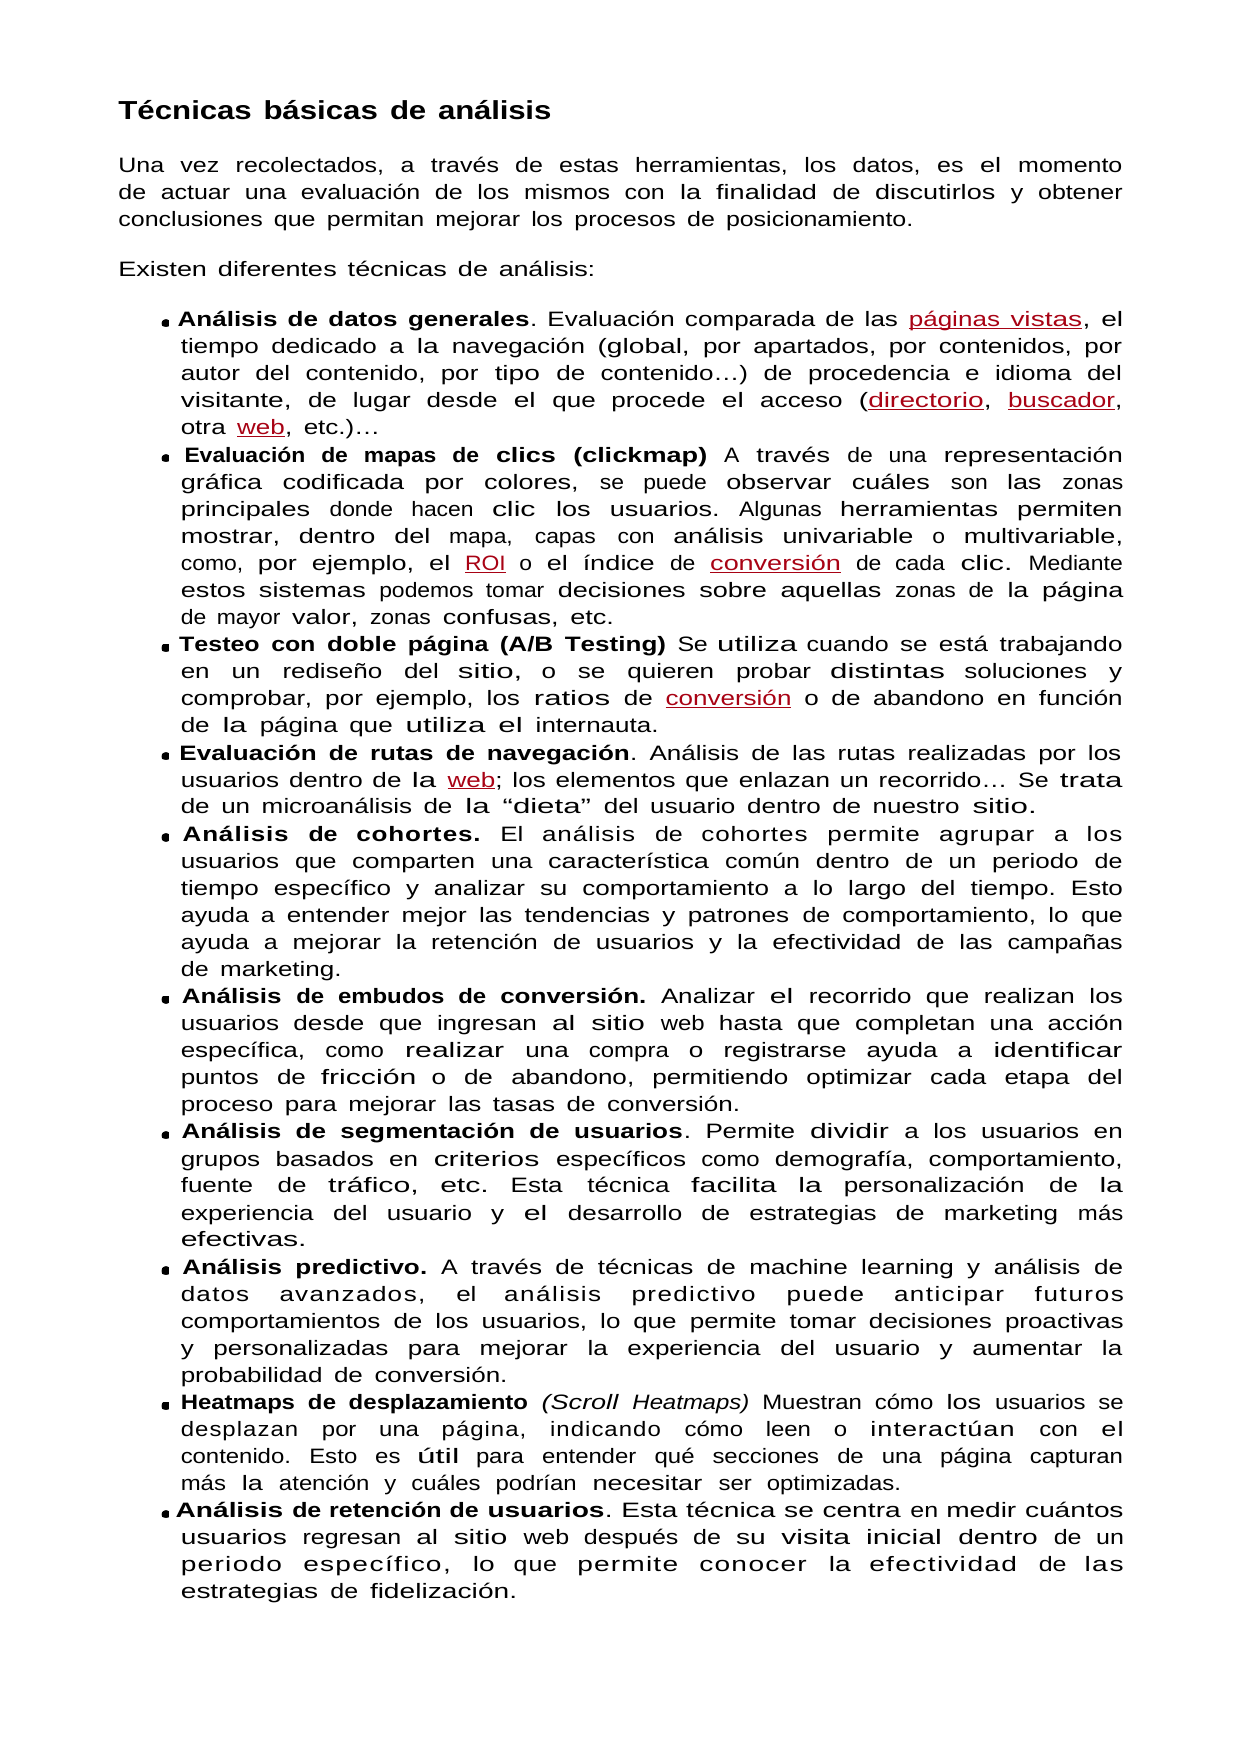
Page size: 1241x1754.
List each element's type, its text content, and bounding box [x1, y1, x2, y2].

picture [161, 1510, 169, 1518]
text Análisis de datos generales. Evaluación comparada de las páginas vistas, el tiempo dedicado a la navegación (global, por apartados, por contenidos, por autor del contenido, por tipo de contenido…) de procedencia e idioma del visitante, de lugar desde el que procede el acceso (directorio, buscador, otra web, etc.)… [162, 307, 1123, 439]
picture [161, 1131, 169, 1139]
text Una vez recolectados, a través de estas herramientas, los datos, es el momento de actuar una evaluación de los mismos con la finalidad de discutirlos y obtener conclusiones que permitan mejorar los procesos de posicionamiento. [118, 152, 1122, 230]
text Evaluación de mapas de clics (clickmap) A través de una representación gráfica codificada por colores, se puede observar cuáles son las zonas principales donde hacen clic los usuarios. Algunas herramientas permiten mostrar, dentro del mapa, capas con análisis univariable o multivariable, como, por ejemplo, el ROI o el índice de conversión de cada clic. Mediante estos sistemas podemos tomar decisiones sobre aquellas zonas de la página de mayor valor, zonas confusas, etc. [162, 442, 1123, 628]
picture [161, 752, 169, 760]
text Análisis de cohortes. El análisis de cohortes permite agrupar a los usuarios que comparten una característica común dentro de un periodo de tiempo específico y analizar su comportamiento a lo largo del tiempo. Esto ayuda a entender mejor las tendencias y patrones de comportamiento, lo que ayuda a mejorar la retención de usuarios y la efectividad de las campañas de marketing. [162, 822, 1123, 981]
text Análisis predictivo. A través de técnicas de machine learning y análisis de datos avanzados, el análisis predictivo puede anticipar futuros comportamientos de los usuarios, lo que permite tomar decisiones proactivas y personalizadas para mejorar la experiencia del usuario y aumentar la probabilidad de conversión. [162, 1254, 1124, 1387]
text Existen diferentes técnicas de análisis: [118, 257, 1138, 281]
picture [161, 996, 169, 1004]
text Análisis de segmentación de usuarios. Permite dividir a los usuarios en grupos basados en criterios específicos como demografía, comportamiento, fuente de tráfico, etc. Esta técnica facilita la personalización de la experiencia del usuario y el desarrollo de estrategias de marketing más efectivas. [162, 1119, 1123, 1251]
picture [161, 319, 169, 327]
picture [161, 454, 169, 462]
picture [161, 644, 169, 652]
text Heatmaps de desplazamiento (Scroll Heatmaps) Muestran cómo los usuarios se desplazan por una página, indicando cómo leen o interactúan con el contenido. Esto es útil para entender qué secciones de una página capturan más la atención y cuáles podrían necesitar ser optimizadas. [162, 1390, 1124, 1495]
text Análisis de retención de usuarios. Esta técnica se centra en medir cuántos usuarios regresan al sitio web después de su visita inicial dentro de un periodo específico, lo que permite conocer la efectividad de las estrategias de fidelización. [162, 1498, 1124, 1603]
text Testeo con doble página (A/B Testing) Se utiliza cuando se está trabajando en un rediseño del sitio, o se quieren probar distintas soluciones y comprobar, por ejemplo, los ratios de conversión o de abandono en función de la página que utiliza el internauta. [162, 632, 1123, 737]
text Evaluación de rutas de navegación. Análisis de las rutas realizadas por los usuarios dentro de la web; los elementos que enlazan un recorrido… Se trata de un microanálisis de la “dieta” del usuario dentro de nuestro sitio. [162, 740, 1122, 818]
picture [161, 1266, 169, 1275]
subtitle Técnicas básicas de análisis [118, 95, 1138, 125]
text Análisis de embudos de conversión. Analizar el recorrido que realizan los usuarios desde que ingresan al sitio web hasta que completan una acción específica, como realizar una compra o registrarse ayuda a identificar puntos de fricción o de abandono, permitiendo optimizar cada etapa del proceso para mejorar las tasas de conversión. [162, 984, 1123, 1116]
picture [161, 833, 169, 842]
picture [161, 1402, 169, 1410]
